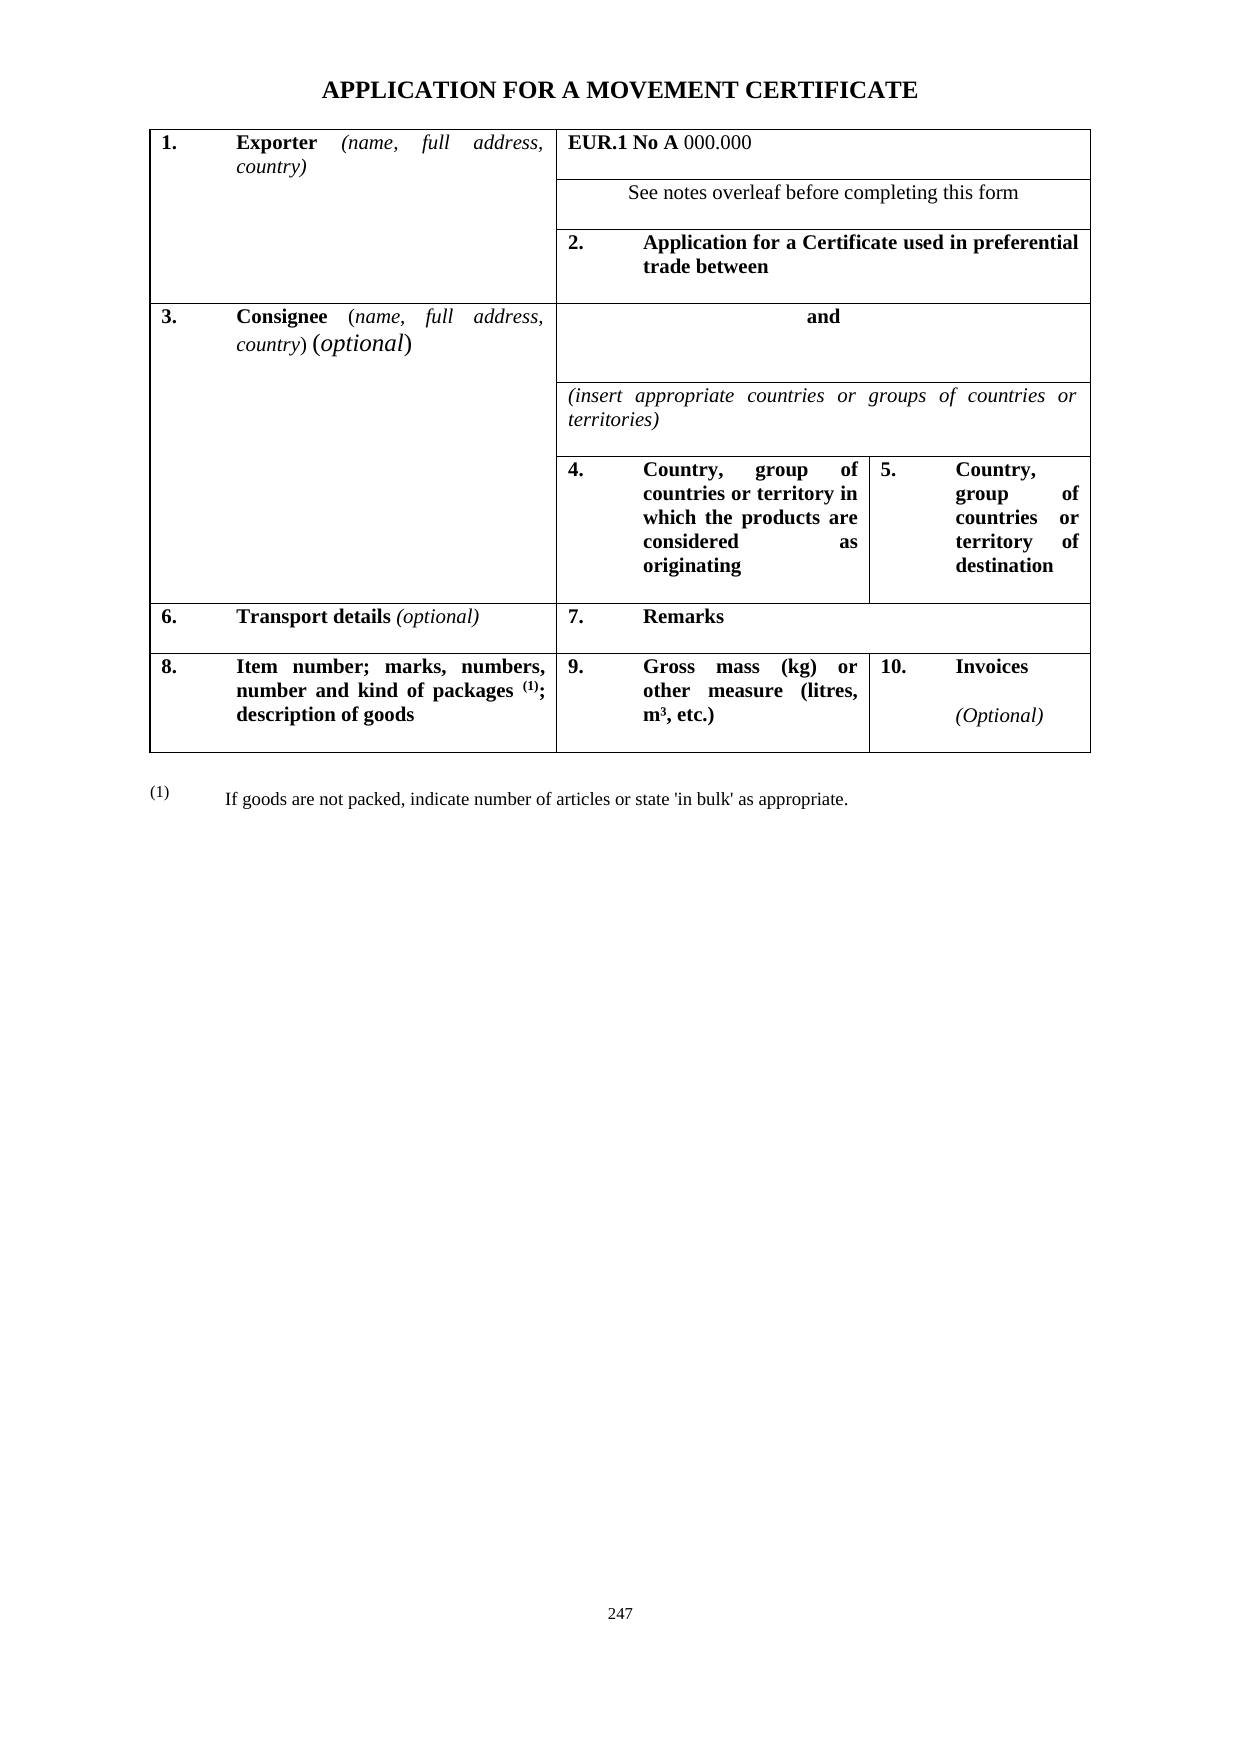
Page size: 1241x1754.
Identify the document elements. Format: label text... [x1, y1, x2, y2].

table_header 1. Exporter (name, full address, country) [151, 130, 556, 303]
text APPLICATION FOR A MOVEMENT CERTIFICATE [150, 75, 1090, 104]
table_cell and [557, 304, 1090, 382]
table_cell 6. Transport details (optional) [151, 604, 556, 653]
table_cell 3. Consignee (name, full address, country) (optional) [151, 304, 556, 382]
table_cell 9. Gross mass (kg) or other measure (litres, m³, etc.) [557, 654, 869, 752]
table_cell (insert appropriate countries or groups of countries or territories) [557, 383, 1090, 456]
text (1) If goods are not packed, indicate number of articles or state 'in bulk' as appropriate. [150, 782, 1090, 810]
table_cell 5. Country, group of countries or territory of destination [870, 457, 1090, 602]
table_cell 4. Country, group of countries or territory in which the products are considered as originating [557, 457, 869, 602]
table_cell See notes overleaf before completing this form [557, 180, 1090, 229]
table_cell 7. Remarks [557, 604, 1090, 653]
table_header EUR.1 No A 000.000 [557, 130, 1090, 179]
table_cell 10. Invoices (Optional) [870, 654, 1090, 752]
table_cell [151, 382, 556, 602]
table_cell 2. Application for a Certificate used in preferential trade between [557, 230, 1090, 303]
table_cell 8. Item number; marks, numbers, number and kind of packages (1); description of goods [151, 654, 556, 752]
